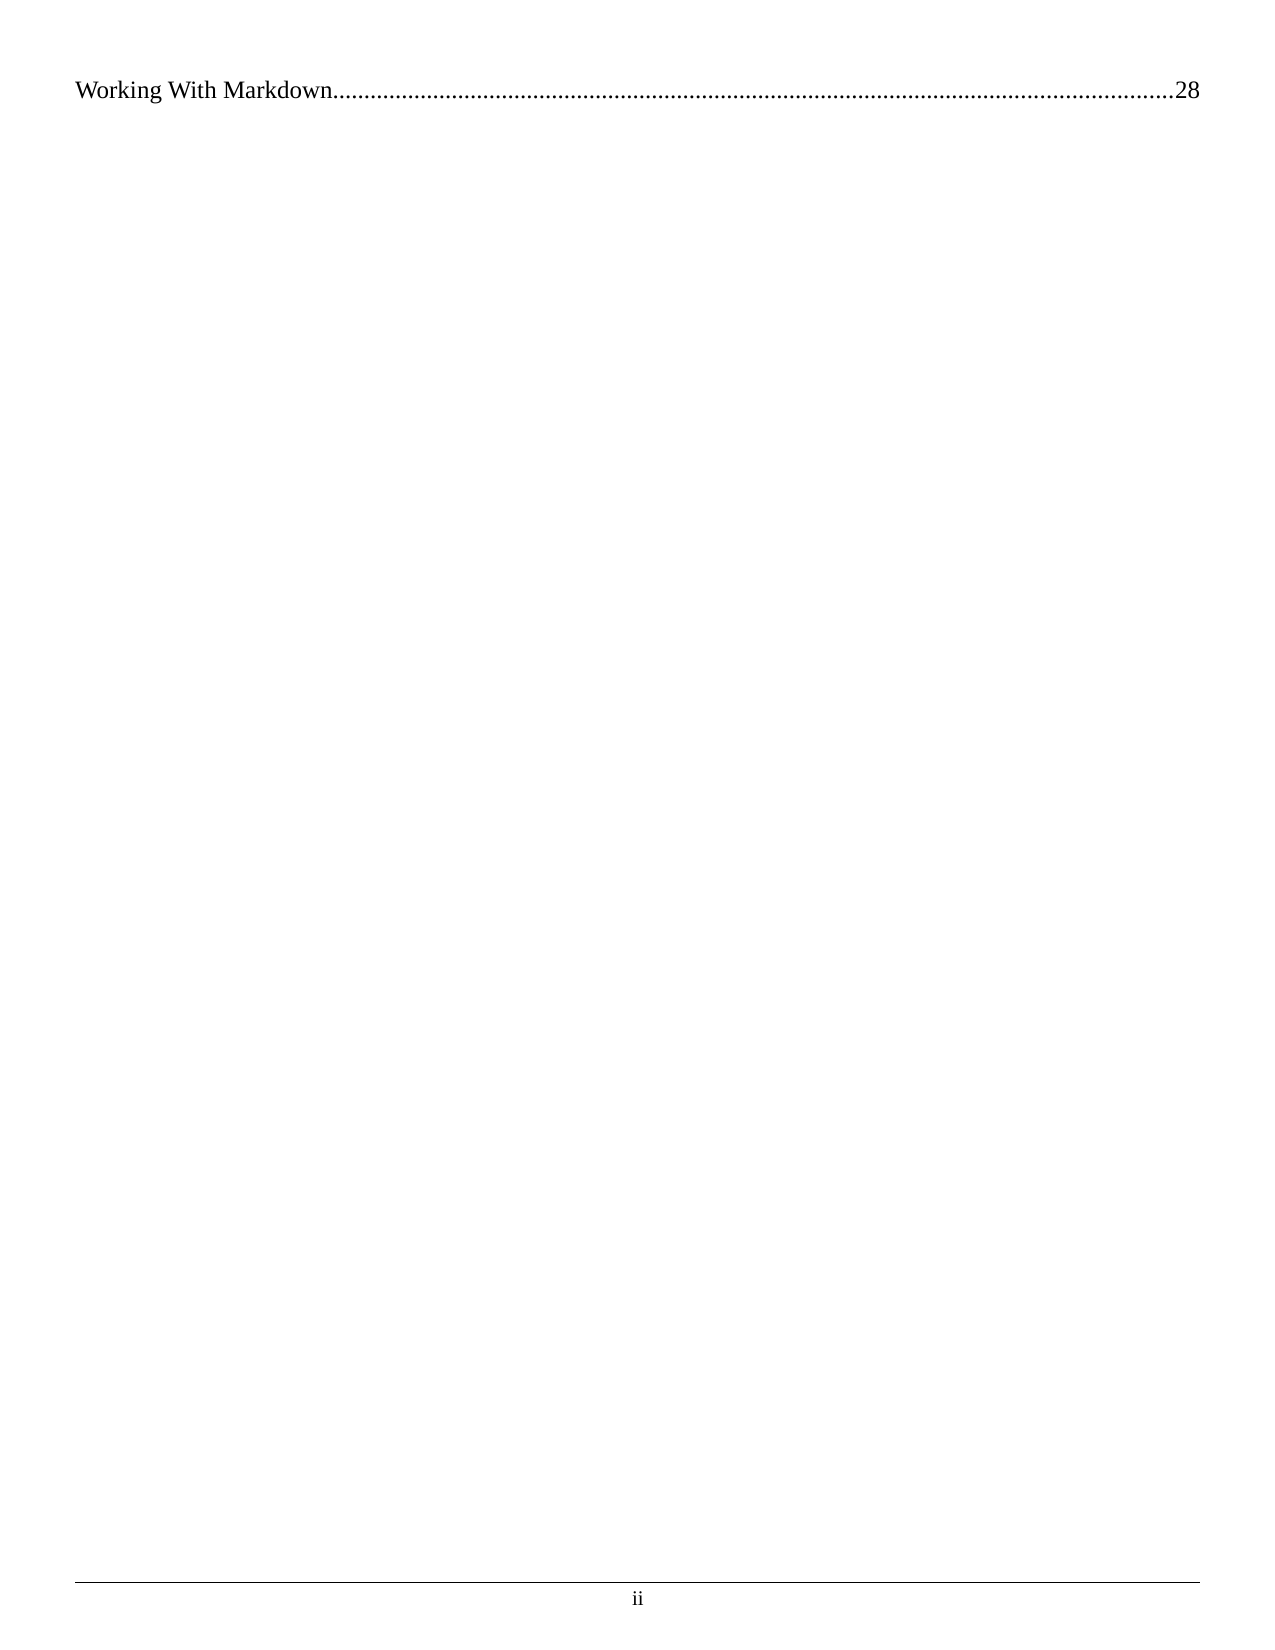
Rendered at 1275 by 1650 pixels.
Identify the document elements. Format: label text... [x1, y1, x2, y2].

text Working With Markdown 28 [75, 75, 1200, 104]
